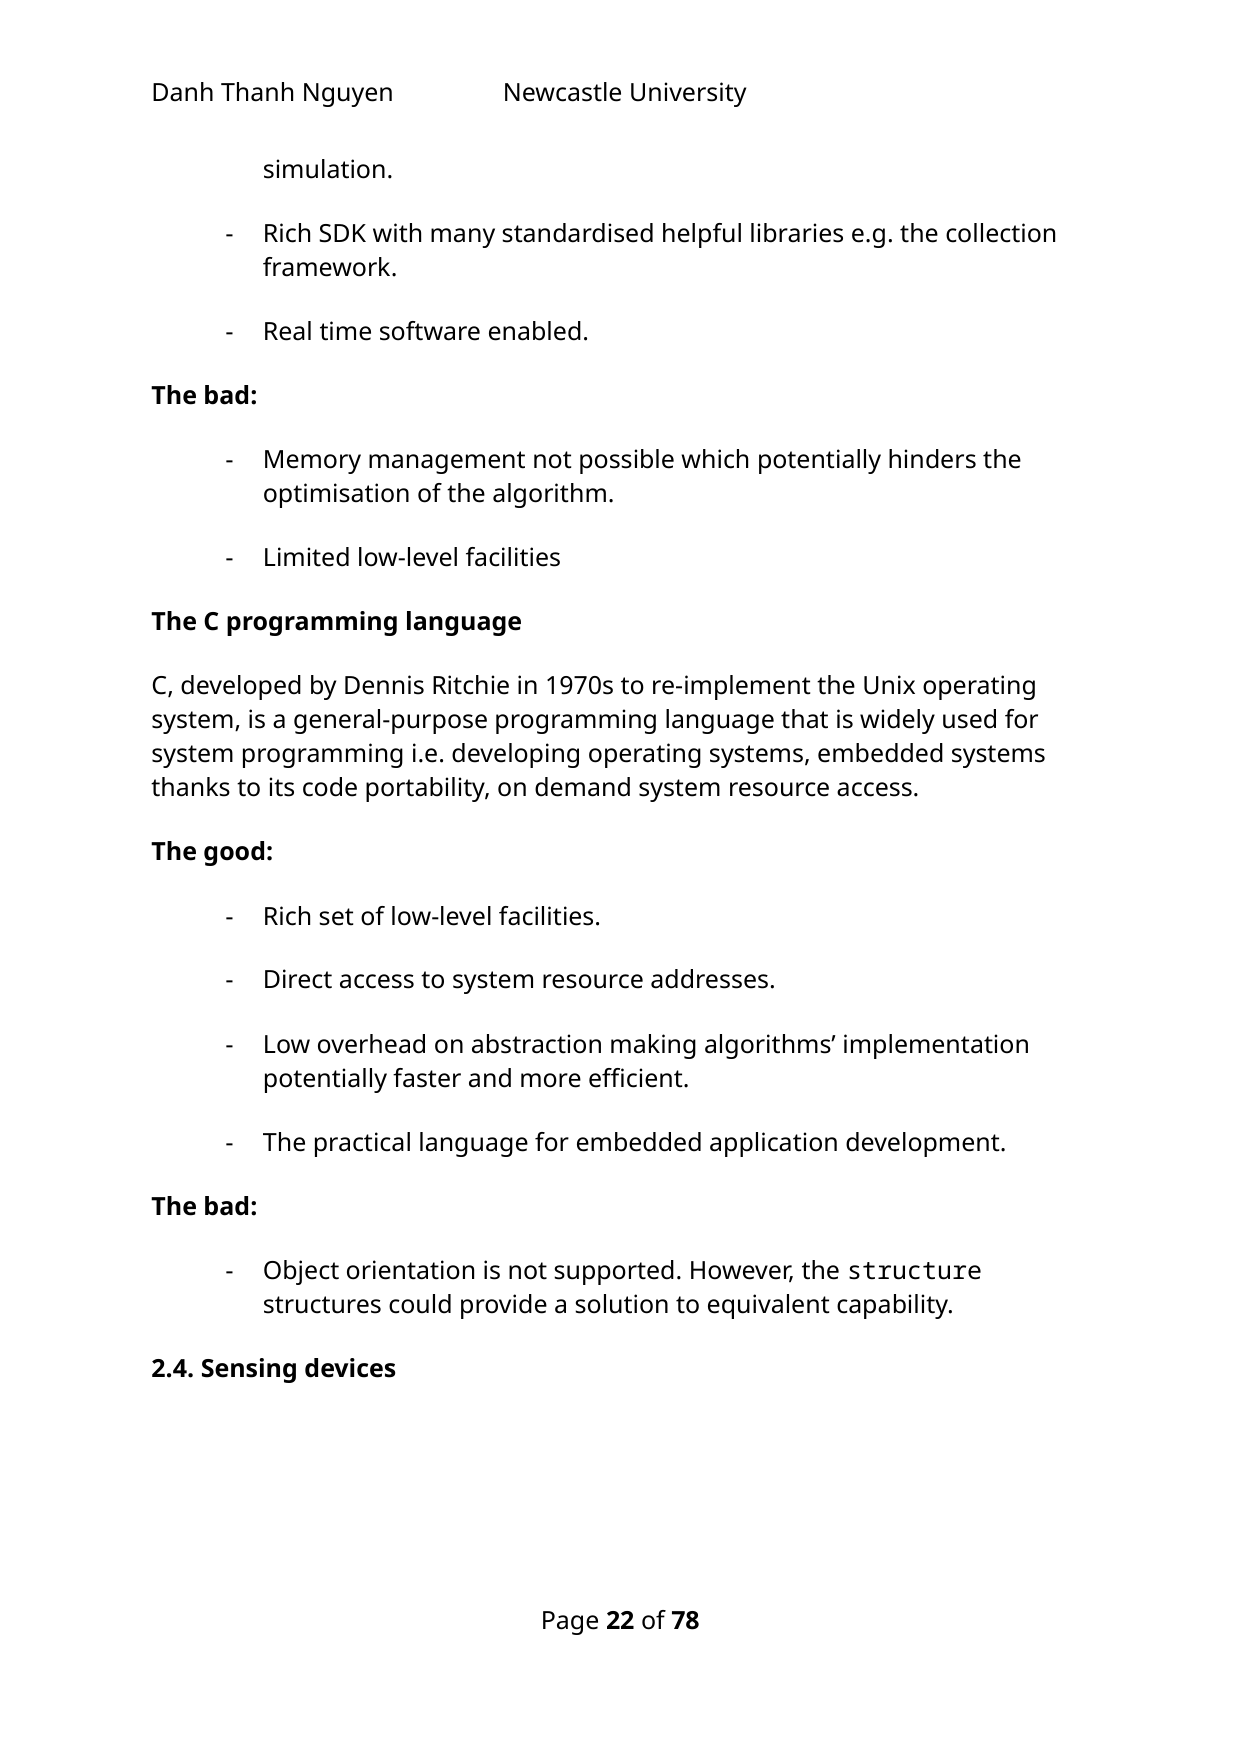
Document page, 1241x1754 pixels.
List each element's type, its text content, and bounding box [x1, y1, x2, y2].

list Real time software enabled. [225, 313, 1089, 347]
list Object orientation is not supported. However, the structure structures could provide a solution to equivalent capability. [225, 1252, 1089, 1321]
list simulation. [225, 151, 1089, 185]
list Rich set of low-level facilities. [225, 898, 1089, 932]
text The good: [151, 834, 1089, 868]
text The bad: [151, 377, 1089, 412]
text The bad: [151, 1188, 1089, 1222]
list Rich SDK with many standardised helpful libraries e.g. the collection framework. [225, 215, 1089, 283]
list Low overhead on abstraction making algorithms’ implementation potentially faster and more efficient. [225, 1026, 1089, 1094]
text 2.4. Sensing devices [151, 1351, 1089, 1385]
list Memory management not possible which potentially hinders the optimisation of the algorithm. [225, 442, 1089, 510]
list Limited low-level facilities [225, 540, 1089, 574]
list Direct access to system resource addresses. [225, 962, 1089, 996]
list The practical language for embedded application development. [225, 1124, 1089, 1158]
text The C programming language [151, 604, 1089, 638]
text C, developed by Dennis Ritchie in 1970s to re-implement the Unix operating system, is a general-purpose programming language that is widely used for system programming i.e. developing operating systems, embedded systems thanks to its code portability, on demand system resource access. [151, 668, 1089, 804]
